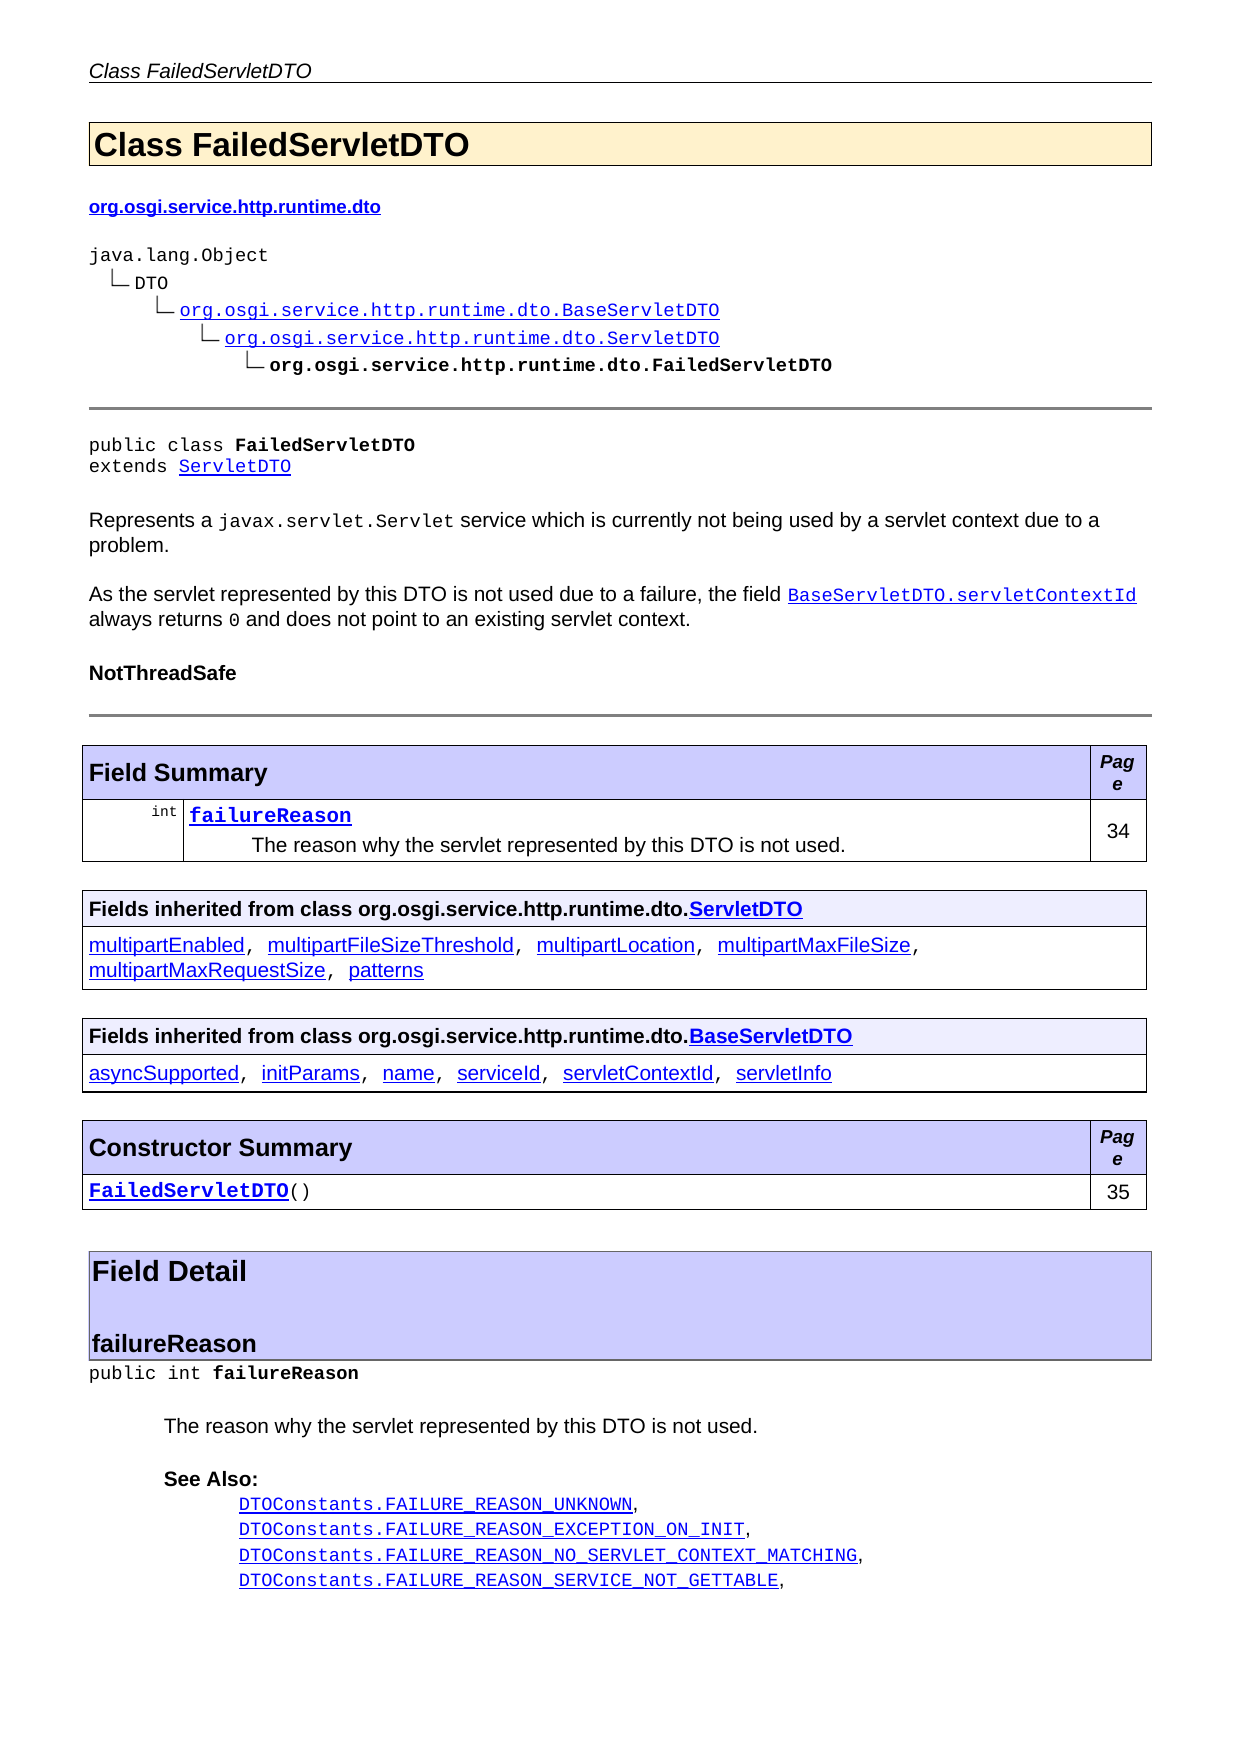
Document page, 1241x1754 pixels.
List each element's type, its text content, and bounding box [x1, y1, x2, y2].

text DTOConstants.FAILURE_REASON_UNKNOWN, DTOConstants.FAILURE_REASON_EXCEPTION_ON_INIT, DTOConstants.FAILURE_REASON_NO_SERVLET_CONTEXT_MATCHING, DTOConstants.FAILURE_REASON_SERVICE_NOT_GETTABLE, [238, 1491, 1152, 1592]
text public class FailedServletDTO [88, 436, 1152, 457]
text public int failureReason [88, 1363, 1152, 1385]
picture [201, 322, 225, 345]
table_header Fields inherited from class org.osgi.service.http.runtime.dto.ServletDTO [83, 891, 1146, 926]
table_cell 33 [1091, 800, 1146, 861]
table_header Fields inherited from class org.osgi.service.http.runtime.dto.BaseServletDTO [83, 1019, 1146, 1054]
text java.lang.Object [88, 246, 1152, 267]
table_header Page [1091, 1121, 1146, 1174]
table_header Constructor Summary [83, 1121, 1090, 1174]
table_header Field Summary [83, 746, 1090, 799]
picture [156, 295, 180, 317]
table_cell int [83, 800, 183, 861]
picture [246, 350, 270, 372]
subtitle Field Detail [90, 1252, 1151, 1287]
table_cell asyncSupported, initParams, name, serviceId, servletContextId, servletInfo [83, 1055, 1146, 1091]
table_header Page [1091, 746, 1146, 799]
subtitle failureReason [90, 1326, 1151, 1359]
table_cell FailedServletDTO() [83, 1175, 1090, 1208]
text org.osgi.service.http.runtime.dto.FailedServletDTO [88, 350, 1152, 377]
table_cell 34 [1091, 1175, 1146, 1208]
text org.osgi.service.http.runtime.dto.ServletDTO [88, 322, 1152, 350]
text org.osgi.service.http.runtime.dto [88, 195, 1152, 217]
text DTO [88, 267, 1152, 295]
text As the servlet represented by this DTO is not used due to a failure, the field BaseServletDTO.servletContextId always returns 0 and does not point to an existing servlet context. [88, 582, 1152, 632]
table_cell multipartEnabled, multipartFileSizeThreshold, multipartLocation, multipartMaxFileSize, multipartMaxRequestSize, patterns [83, 927, 1146, 989]
table_cell failureReason The reason why the servlet represented by this DTO is not used. [184, 800, 1090, 861]
subtitle Class FailedServletDTO [90, 123, 1151, 165]
text See Also: [163, 1467, 1152, 1491]
text Represents a javax.servlet.Servlet service which is currently not being used by a servlet context due to a problem. [88, 507, 1152, 557]
text org.osgi.service.http.runtime.dto.BaseServletDTO [88, 295, 1152, 322]
text The reason why the servlet represented by this DTO is not used. [163, 1414, 1152, 1438]
picture [111, 267, 135, 290]
text NotThreadSafe [88, 661, 1152, 685]
text extends ServletDTO [88, 457, 1152, 478]
